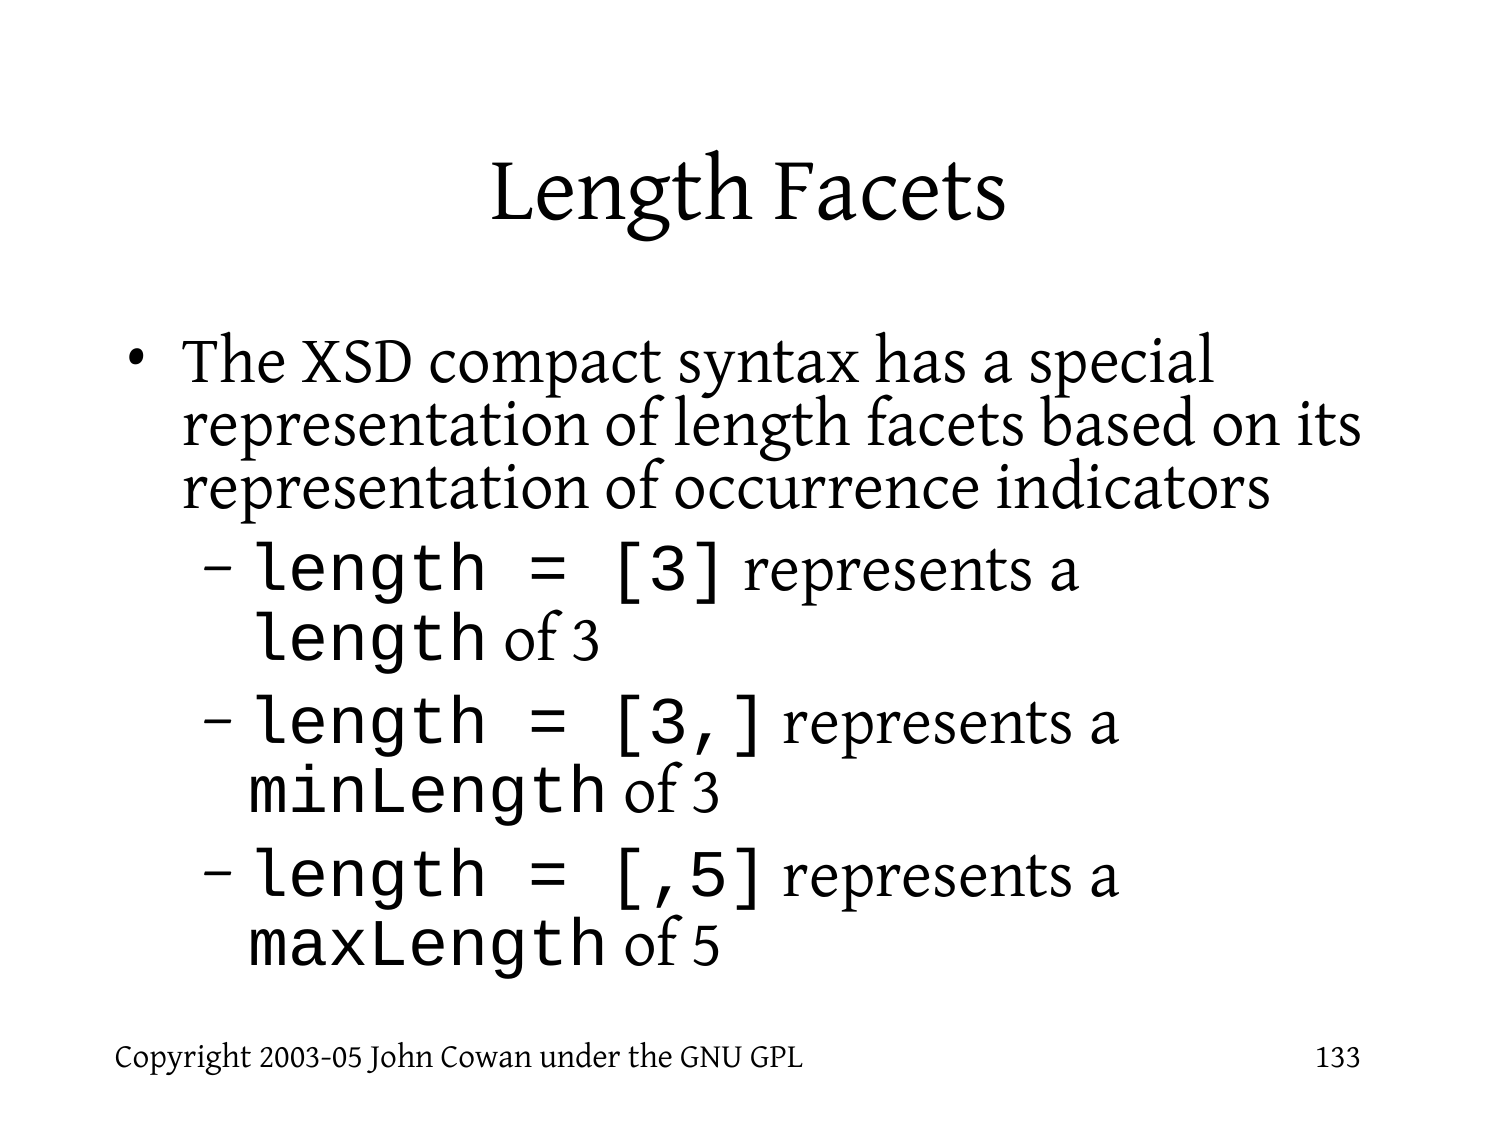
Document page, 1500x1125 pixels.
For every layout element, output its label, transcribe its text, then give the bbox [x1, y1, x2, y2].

title Length Facets [112, 79, 1388, 308]
list The XSD compact syntax has a special representation of length facets based on its representation of occurrence indicators length = [3] represents a length of 3 length = [3,] represents a minLength of 3 length = [,5] represents a maxLength of 5 [112, 324, 1388, 1077]
